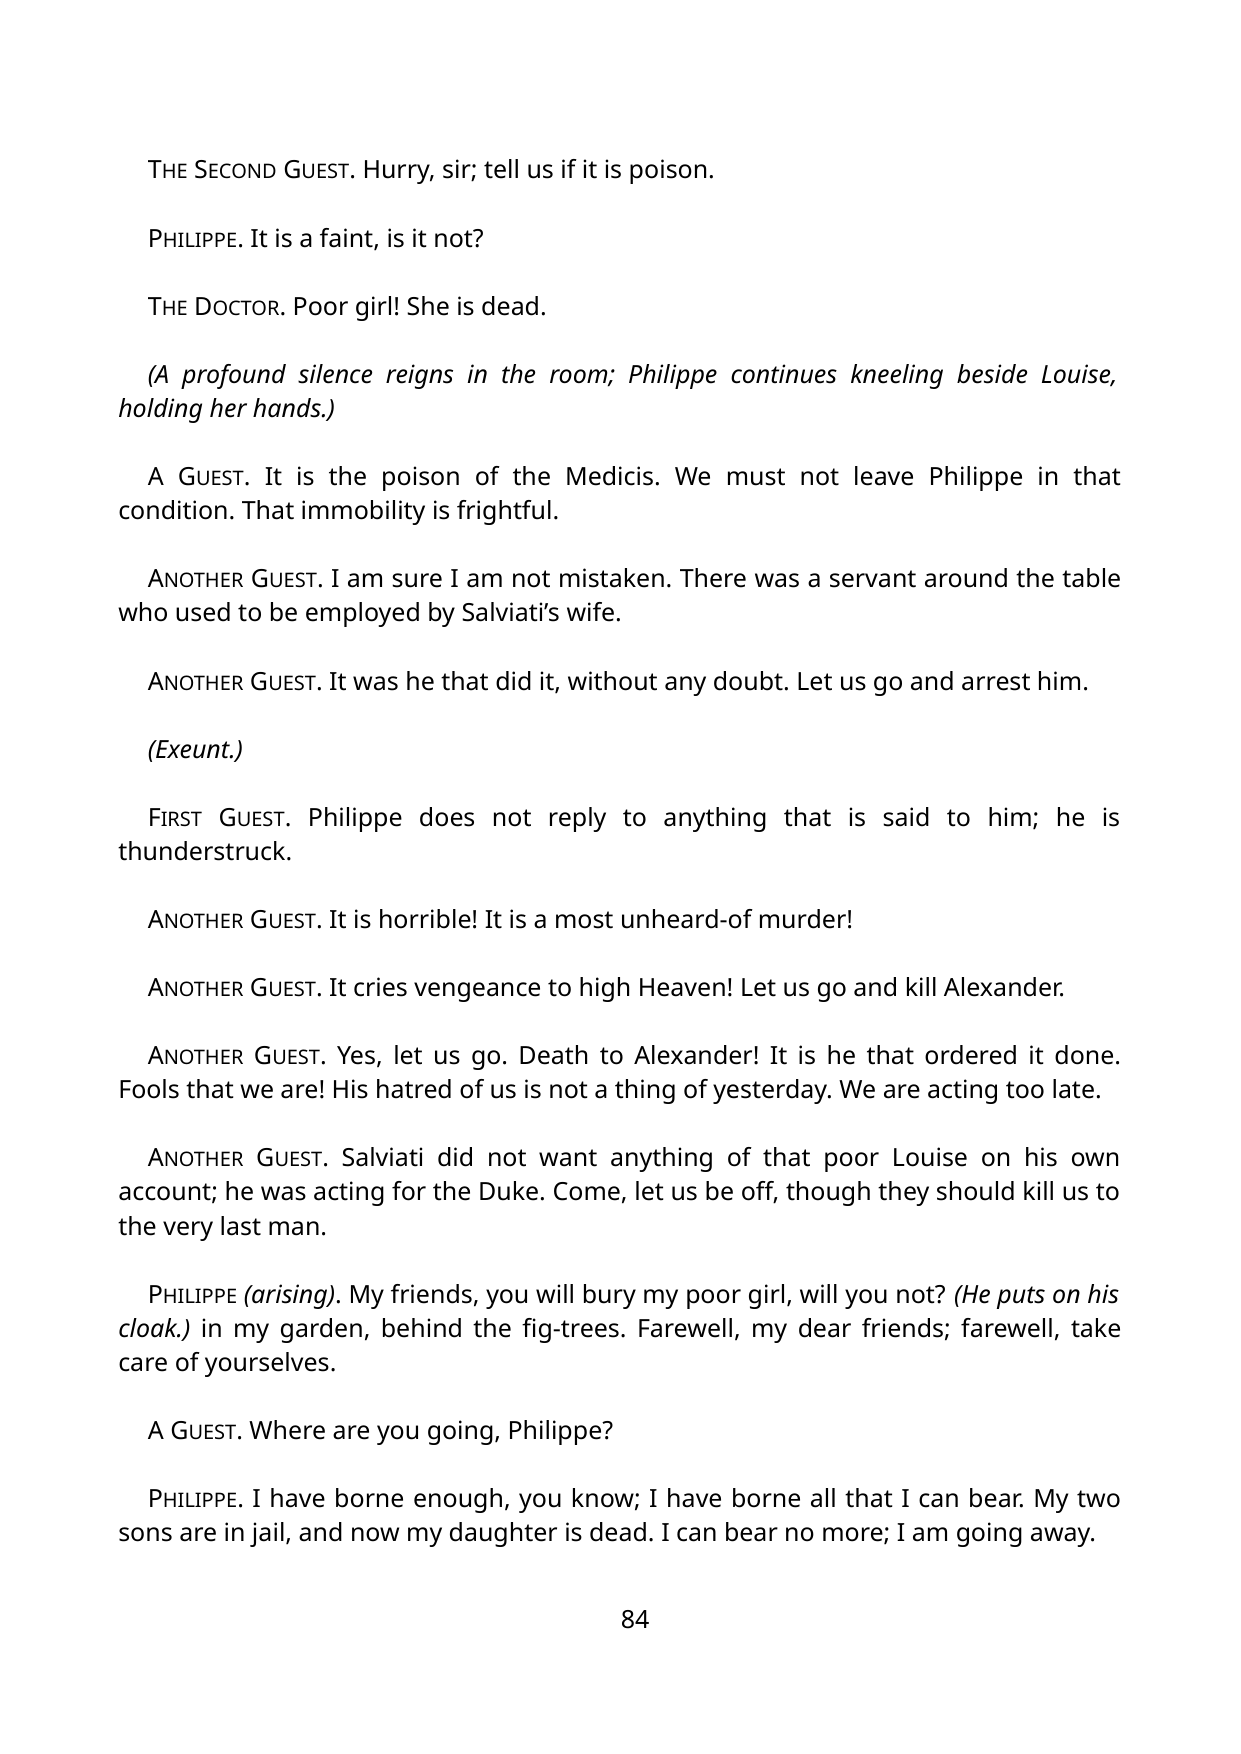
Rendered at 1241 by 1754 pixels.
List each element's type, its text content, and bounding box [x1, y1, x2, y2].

text A Guest. It is the poison of the Medicis. We must not leave Philippe in that condition. That immobility is frightful. [118, 459, 1122, 527]
text Another Guest. It is horrible! It is a most unheard-of murder! [118, 902, 1122, 936]
text The Doctor. Poor girl! She is dead. [118, 288, 1122, 322]
text Another Guest. I am sure I am not mistaken. There was a servant around the table who used to be employed by Salviati’s wife. [118, 561, 1122, 629]
text The Second Guest. Hurry, sir; tell us if it is poison. [118, 152, 1122, 186]
text (A profound silence reigns in the room; Philippe continues kneeling beside Louise, holding her hands.) [118, 357, 1122, 425]
text Another Guest. Yes, let us go. Death to Alexander! It is he that ordered it done. Fools that we are! His hatred of us is not a thing of yesterday. We are acting too late. [118, 1038, 1122, 1106]
text Philippe. I have borne enough, you know; I have borne all that I can bear. My two sons are in jail, and now my daughter is dead. I can bear no more; I am going away. [118, 1481, 1122, 1549]
text Philippe (arising). My friends, you will bury my poor girl, will you not? (He puts on his cloak.) in my garden, behind the fig-trees. Farewell, my dear friends; farewell, take care of yourselves. [118, 1276, 1122, 1378]
text Another Guest. Salviati did not want anything of that poor Louise on his own account; he was acting for the Duke. Come, let us be off, though they should kill us to the very last man. [118, 1140, 1122, 1242]
text Another Guest. It was he that did it, without any doubt. Let us go and arrest him. [118, 663, 1122, 697]
text Philippe. It is a faint, is it not? [118, 220, 1122, 254]
text First Guest. Philippe does not reply to anything that is said to him; he is thunderstruck. [118, 799, 1122, 867]
text (Exeunt.) [118, 731, 1122, 765]
text Another Guest. It cries vengeance to high Heaven! Let us go and kill Alexander. [118, 970, 1122, 1004]
text A Guest. Where are you going, Philippe? [118, 1412, 1122, 1447]
